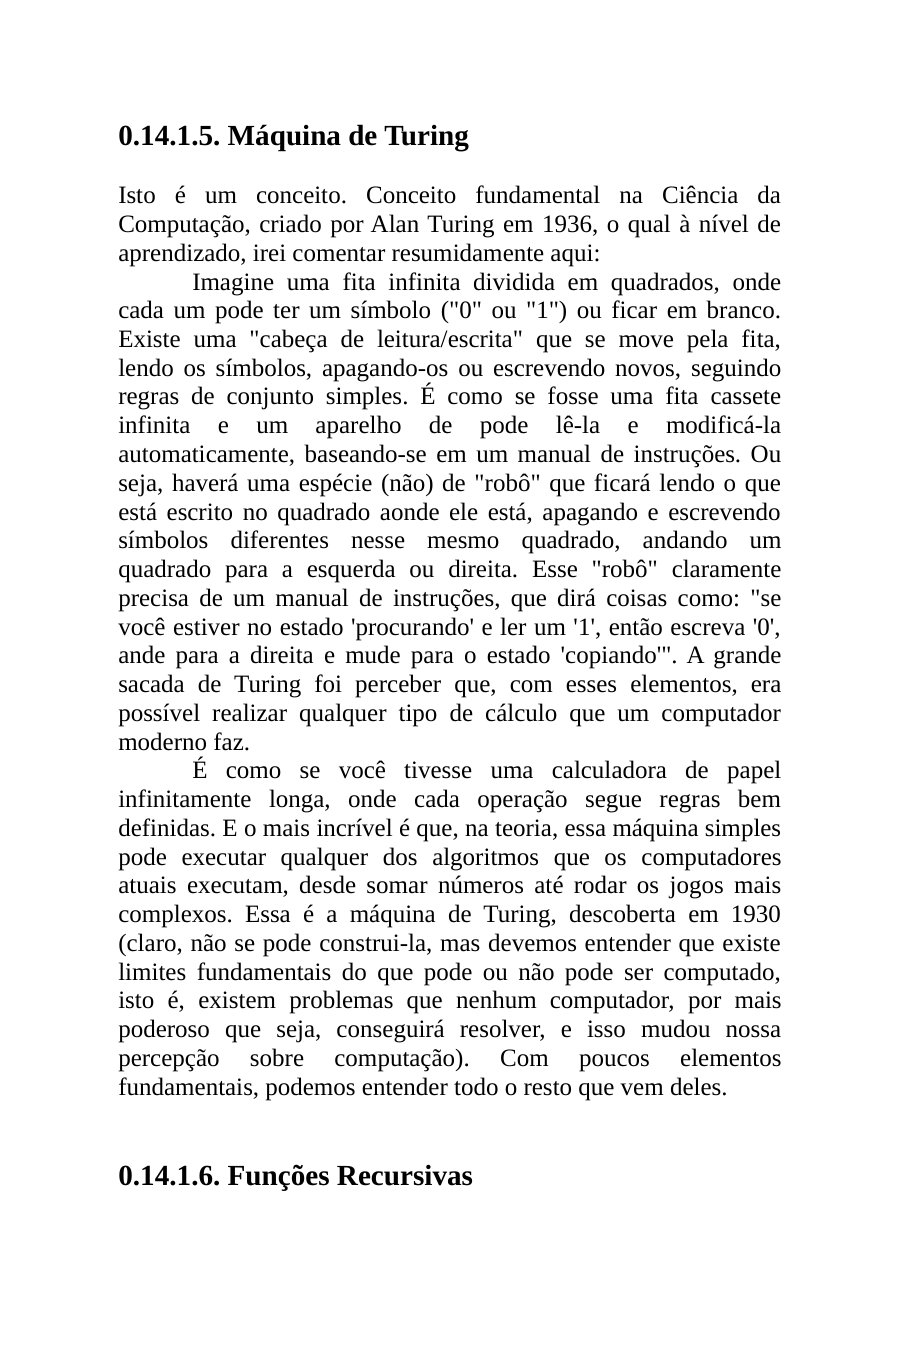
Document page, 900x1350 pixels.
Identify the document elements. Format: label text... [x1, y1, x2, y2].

text 0.14.1.6. Funções Recursivas [118, 1158, 782, 1191]
text É como se você tivesse uma calculadora de papel infinitamente longa, onde cada operação segue regras bem definidas. E o mais incrível é que, na teoria, essa máquina simples pode executar qualquer dos algoritmos que os computadores atuais executam, desde somar números até rodar os jogos mais complexos. Essa é a máquina de Turing, descoberta em 1930 (claro, não se pode construi-la, mas devemos entender que existe limites fundamentais do que pode ou não pode ser computado, isto é, existem problemas que nenhum computador, por mais poderoso que seja, conseguirá resolver, e isso mudou nossa percepção sobre computação). Com poucos elementos fundamentais, podemos entender todo o resto que vem deles. [118, 755, 782, 1100]
text Imagine uma fita infinita dividida em quadrados, onde cada um pode ter um símbolo ("0" ou "1") ou ficar em branco. Existe uma "cabeça de leitura/escrita" que se move pela fita, lendo os símbolos, apagando-os ou escrevendo novos, seguindo regras de conjunto simples. É como se fosse uma fita cassete infinita e um aparelho de pode lê-la e modificá-la automaticamente, baseando-se em um manual de instruções. Ou seja, haverá uma espécie (não) de "robô" que ficará lendo o que está escrito no quadrado aonde ele está, apagando e escrevendo símbolos diferentes nesse mesmo quadrado, andando um quadrado para a esquerda ou direita. Esse "robô" claramente precisa de um manual de instruções, que dirá coisas como: "se você estiver no estado 'procurando' e ler um '1', então escreva '0', ande para a direita e mude para o estado 'copiando'". A grande sacada de Turing foi perceber que, com esses elementos, era possível realizar qualquer tipo de cálculo que um computador moderno faz. [118, 267, 782, 755]
text Isto é um conceito. Conceito fundamental na Ciência da Computação, criado por Alan Turing em 1936, o qual à nível de aprendizado, irei comentar resumidamente aqui: [118, 180, 782, 267]
text 0.14.1.5. Máquina de Turing [118, 118, 782, 152]
